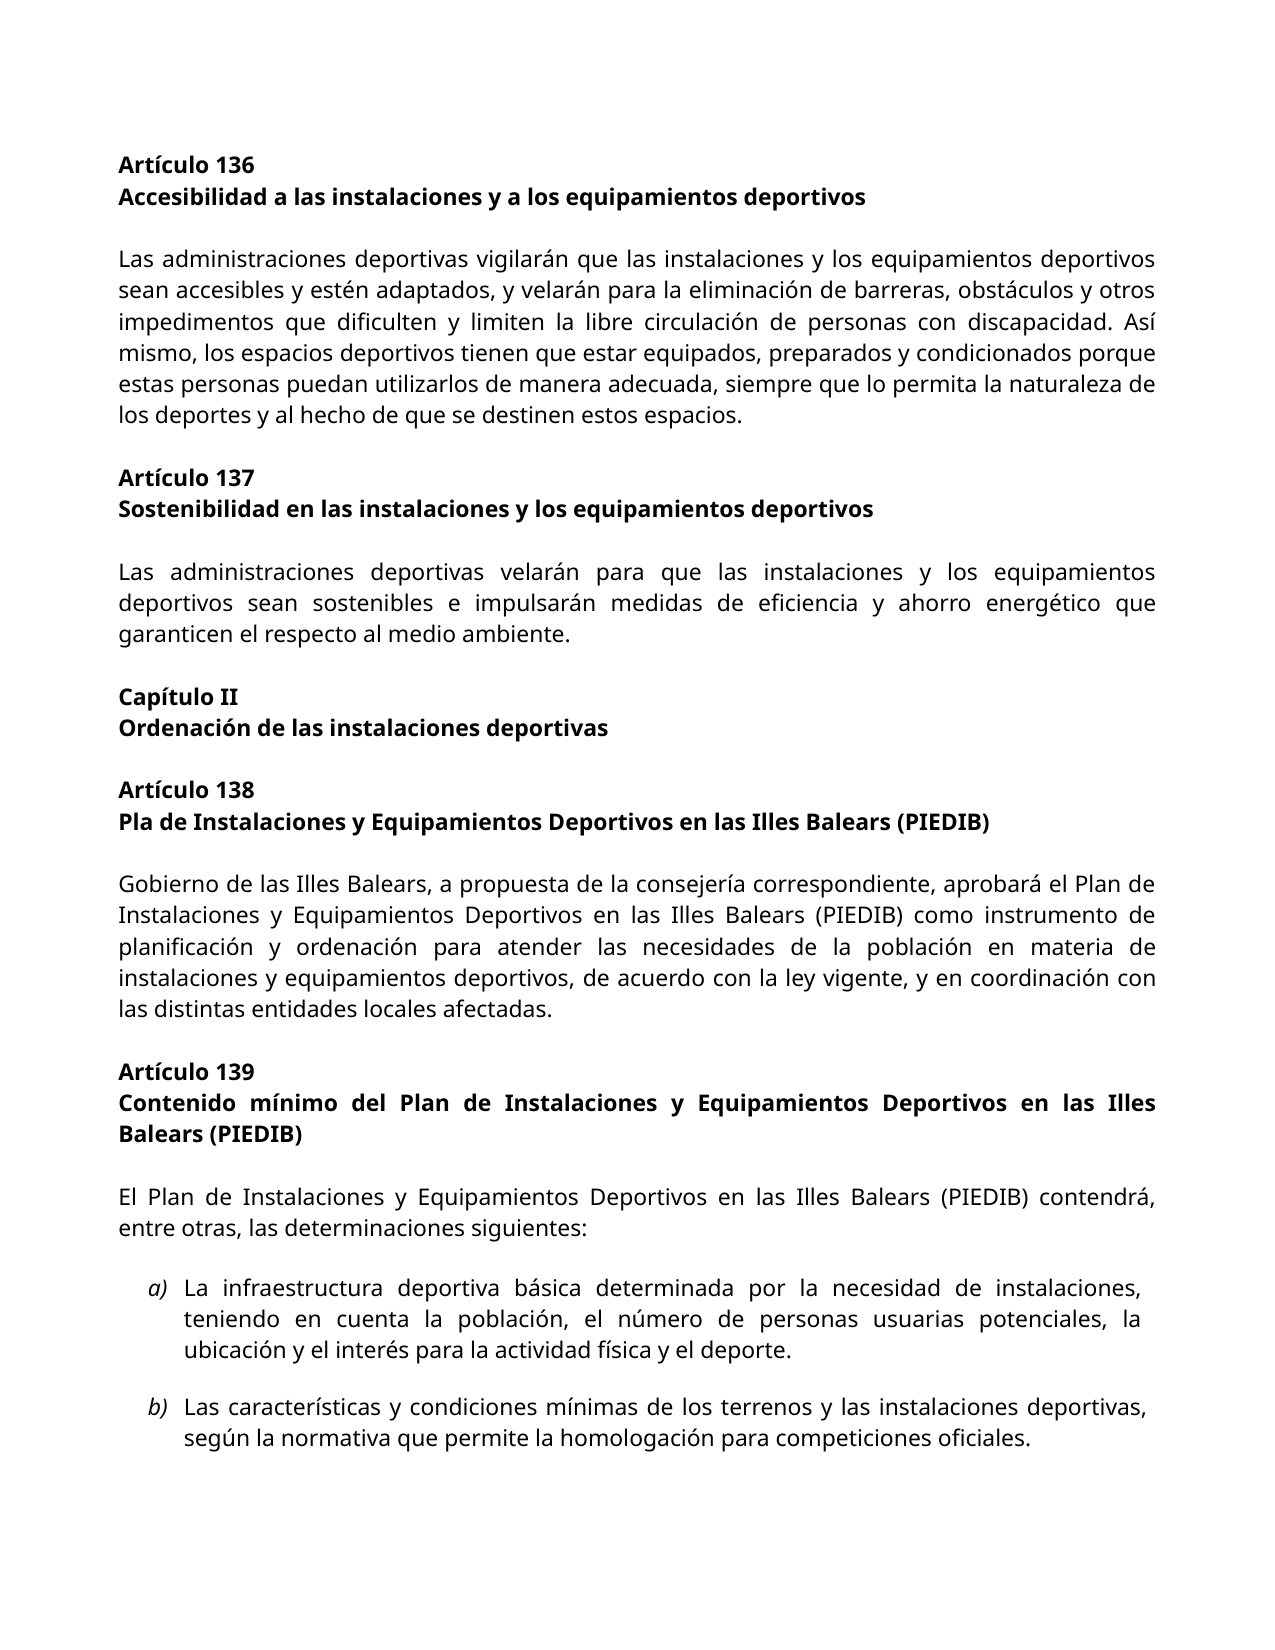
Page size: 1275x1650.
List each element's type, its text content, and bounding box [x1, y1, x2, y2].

text Las administraciones deportivas vigilarán que las instalaciones y los equipamientos deportivos sean accesibles y estén adaptados, y velarán para la eliminación de barreras, obstáculos y otros impedimentos que dificulten y limiten la libre circulación de personas con discapacidad. Así mismo, los espacios deportivos tienen que estar equipados, preparados y condicionados porque estas personas puedan utilizarlos de manera adecuada, siempre que lo permita la naturaleza de los deportes y al hecho de que se destinen estos espacios. [118, 243, 1157, 431]
text Contenido mínimo del Plan de Instalaciones y Equipamientos Deportivos en las Illes Balears (PIEDIB) [118, 1087, 1157, 1149]
text Sostenibilidad en las instalaciones y los equipamientos deportivos [118, 493, 1157, 524]
list Las características y condiciones mínimas de los terrenos y las instalaciones deportivas, según la normativa que permite la homologación para competiciones oficiales. [148, 1390, 1157, 1453]
text El Plan de Instalaciones y Equipamientos Deportivos en las Illes Balears (PIEDIB) contendrá, entre otras, las determinaciones siguientes: [118, 1181, 1157, 1243]
text Pla de Instalaciones y Equipamientos Deportivos en las Illes Balears (PIEDIB) [118, 806, 1157, 837]
text Gobierno de las Illes Balears, a propuesta de la consejería correspondiente, aprobará el Plan de Instalaciones y Equipamientos Deportivos en las Illes Balears (PIEDIB) como instrumento de planificación y ordenación para atender las necesidades de la población en materia de instalaciones y equipamientos deportivos, de acuerdo con la ley vigente, y en coordinación con las distintas entidades locales afectadas. [118, 868, 1157, 1024]
text Las administraciones deportivas velarán para que las instalaciones y los equipamientos deportivos sean sostenibles e impulsarán medidas de eficiencia y ahorro energético que garanticen el respecto al medio ambiente. [118, 556, 1157, 649]
text Capítulo II [118, 681, 1157, 712]
text Ordenación de las instalaciones deportivas [118, 712, 1157, 743]
text Accesibilidad a las instalaciones y a los equipamientos deportivos [118, 181, 1157, 212]
text Artículo 138 [118, 774, 1157, 806]
text Artículo 137 [118, 462, 1157, 493]
list La infraestructura deportiva básica determinada por la necesidad de instalaciones, teniendo en cuenta la población, el número de personas usuarias potenciales, la ubicación y el interés para la actividad física y el deporte. [148, 1272, 1157, 1366]
text Artículo 139 [118, 1056, 1157, 1087]
text Artículo 136 [118, 149, 1157, 181]
